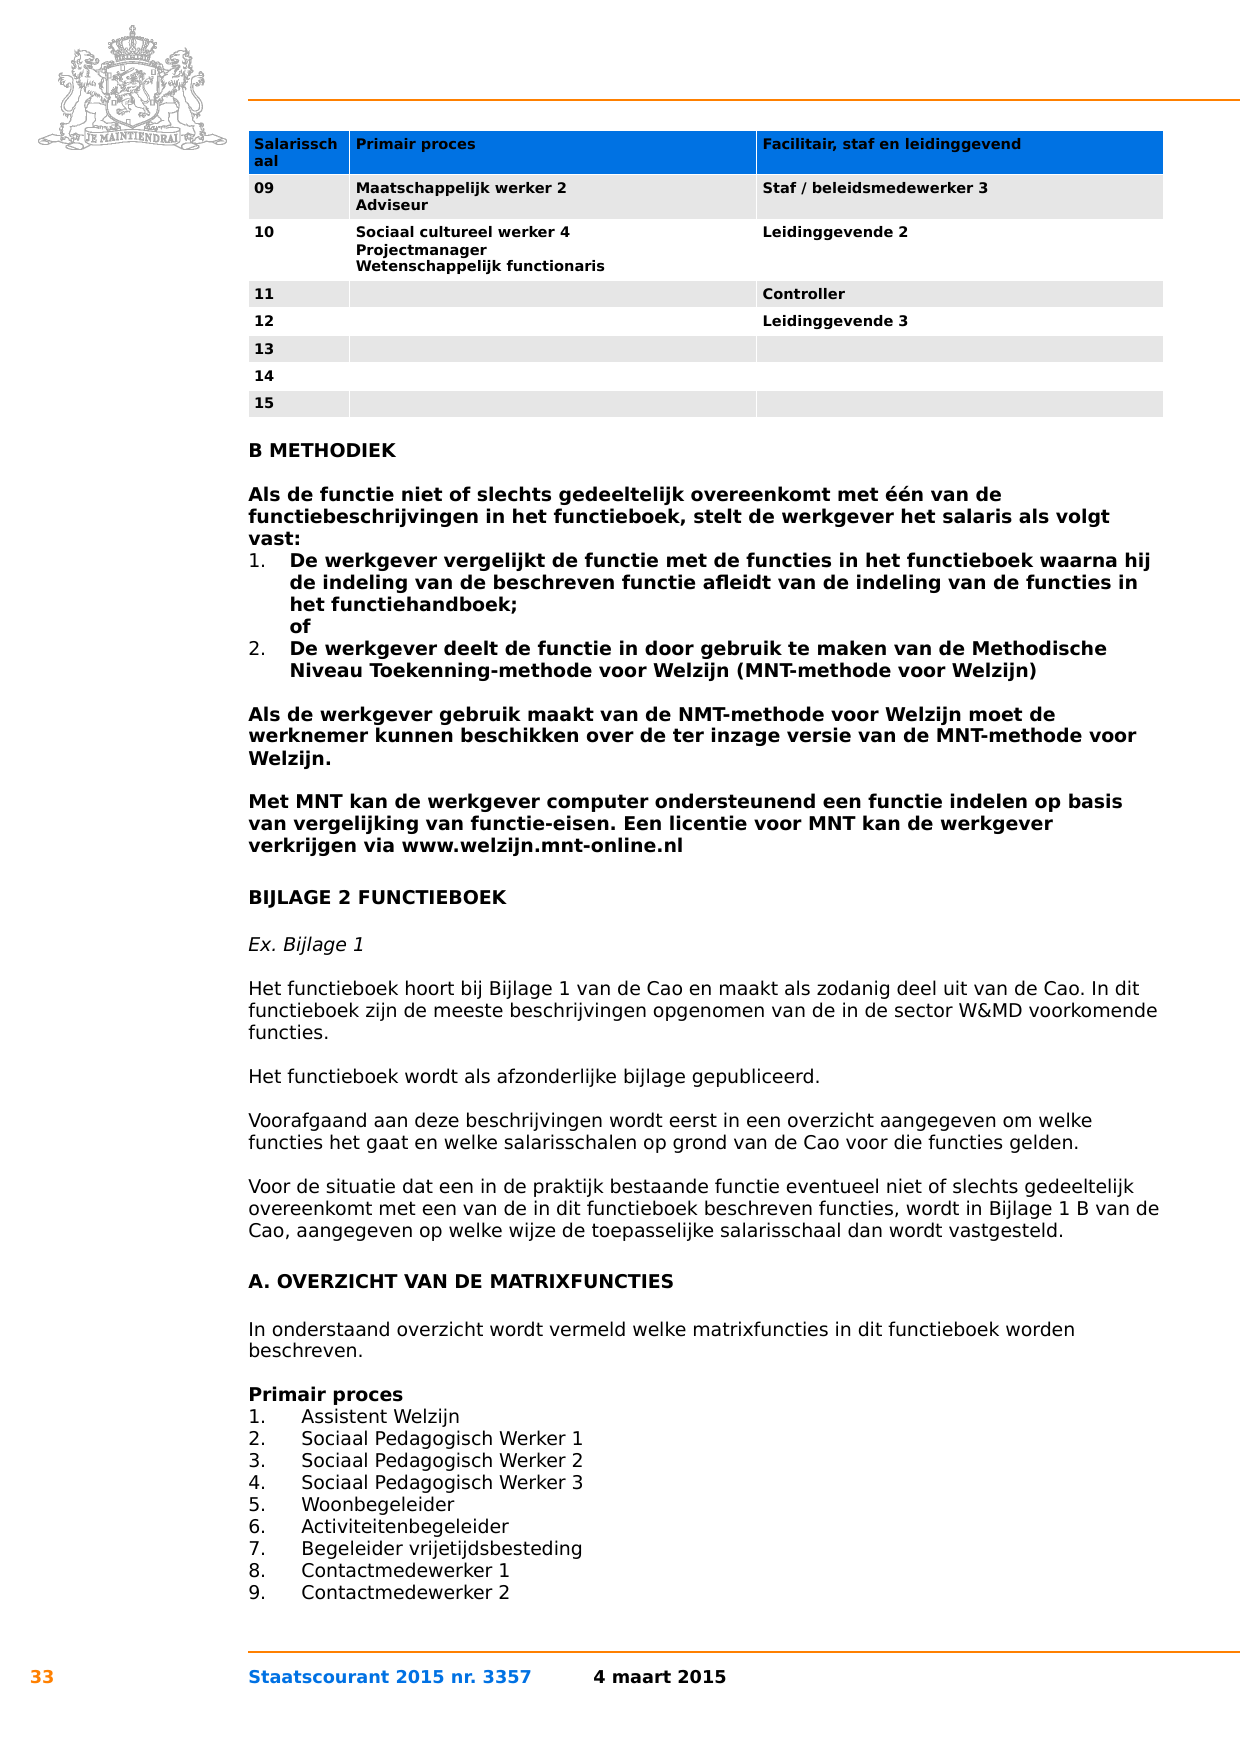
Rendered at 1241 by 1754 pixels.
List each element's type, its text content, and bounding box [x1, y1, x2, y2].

text Voor de situatie dat een in de praktijk bestaande functie eventueel niet of slechts gedeeltelijk overeenkomt met een van de in dit functieboek beschreven functies, wordt in Bijlage 1 B van de Cao, aangegeven op welke wijze de toepasselijke salarisschaal dan wordt vastgesteld. [248, 1176, 1163, 1241]
table_cell 15 [249, 391, 349, 417]
table_cell [757, 336, 1163, 362]
text 7. Begeleider vrijetijdsbesteding [248, 1538, 1163, 1560]
picture [38, 25, 227, 150]
subtitle BIJLAGE 2 FUNCTIEBOEK [248, 887, 1163, 909]
text 9. Contactmedewerker 2 [248, 1582, 1163, 1604]
text Als de werkgever gebruik maakt van de NMT-methode voor Welzijn moet de werknemer kunnen beschikken over de ter inzage versie van de MNT-methode voor Welzijn. [248, 703, 1163, 769]
text In onderstaand overzicht wordt vermeld welke matrixfuncties in dit functieboek worden beschreven. [248, 1318, 1163, 1362]
text 3. Sociaal Pedagogisch Werker 2 [248, 1450, 1163, 1472]
table_header Salarisschaal [249, 131, 349, 174]
text Ex. Bijlage 1 [248, 934, 1163, 956]
table_cell Leidinggevende 3 [757, 309, 1163, 335]
text 1. Assistent Welzijn [248, 1406, 1163, 1428]
table_cell [350, 336, 756, 362]
table_cell 12 [249, 309, 349, 335]
table_cell [350, 281, 756, 307]
text 2. Sociaal Pedagogisch Werker 1 [248, 1428, 1163, 1450]
subtitle A. OVERZICHT VAN DE MATRIXFUNCTIES [248, 1271, 1163, 1293]
table_cell Maatschappelijk werker 2 Adviseur [350, 175, 756, 219]
table_cell [757, 363, 1163, 389]
table_cell 14 [249, 363, 349, 389]
table_cell 11 [249, 281, 349, 307]
table_cell 09 [249, 175, 349, 219]
table_header Facilitair, staf en leidinggevend [757, 131, 1163, 174]
text of [289, 616, 1163, 638]
text Het functieboek wordt als afzonderlijke bijlage gepubliceerd. [248, 1066, 1163, 1088]
text B METHODIEK [248, 440, 1163, 462]
table_cell Staf / beleidsmedewerker 3 [757, 175, 1163, 219]
text 1. De werkgever vergelijkt de functie met de functies in het functieboek waarna hij de indeling van de beschreven functie afleidt van de indeling van de functies in het functiehandboek; [248, 550, 1163, 616]
text Voorafgaand aan deze beschrijvingen wordt eerst in een overzicht aangegeven om welke functies het gaat en welke salarisschalen op grond van de Cao voor die functies gelden. [248, 1110, 1163, 1154]
table_cell Sociaal cultureel werker 4 Projectmanager Wetenschappelijk functionaris [350, 220, 756, 280]
text 5. Woonbegeleider [248, 1494, 1163, 1516]
table_cell [350, 391, 756, 417]
table_header Primair proces [350, 131, 756, 174]
text Primair proces [248, 1384, 1163, 1406]
table_cell 10 [249, 220, 349, 280]
table_cell 13 [249, 336, 349, 362]
table_cell [350, 363, 756, 389]
text 8. Contactmedewerker 1 [248, 1560, 1163, 1582]
text Het functieboek hoort bij Bijlage 1 van de Cao en maakt als zodanig deel uit van de Cao. In dit functieboek zijn de meeste beschrijvingen opgenomen van de in de sector W&MD voorkomende functies. [248, 978, 1163, 1044]
table_cell [350, 309, 756, 335]
text Als de functie niet of slechts gedeeltelijk overeenkomt met één van de functiebeschrijvingen in het functieboek, stelt de werkgever het salaris als volgt vast: [248, 484, 1163, 550]
table_cell Controller [757, 281, 1163, 307]
table_cell Leidinggevende 2 [757, 220, 1163, 280]
text 6. Activiteitenbegeleider [248, 1516, 1163, 1538]
text 2. De werkgever deelt de functie in door gebruik te maken van de Methodische Niveau Toekenning-methode voor Welzijn (MNT-methode voor Welzijn) [248, 638, 1163, 682]
text 4. Sociaal Pedagogisch Werker 3 [248, 1472, 1163, 1494]
table_cell [757, 391, 1163, 417]
text Met MNT kan de werkgever computer ondersteunend een functie indelen op basis van vergelijking van functie-eisen. Een licentie voor MNT kan de werkgever verkrijgen via www.welzijn.mnt-online.nl [248, 791, 1163, 857]
